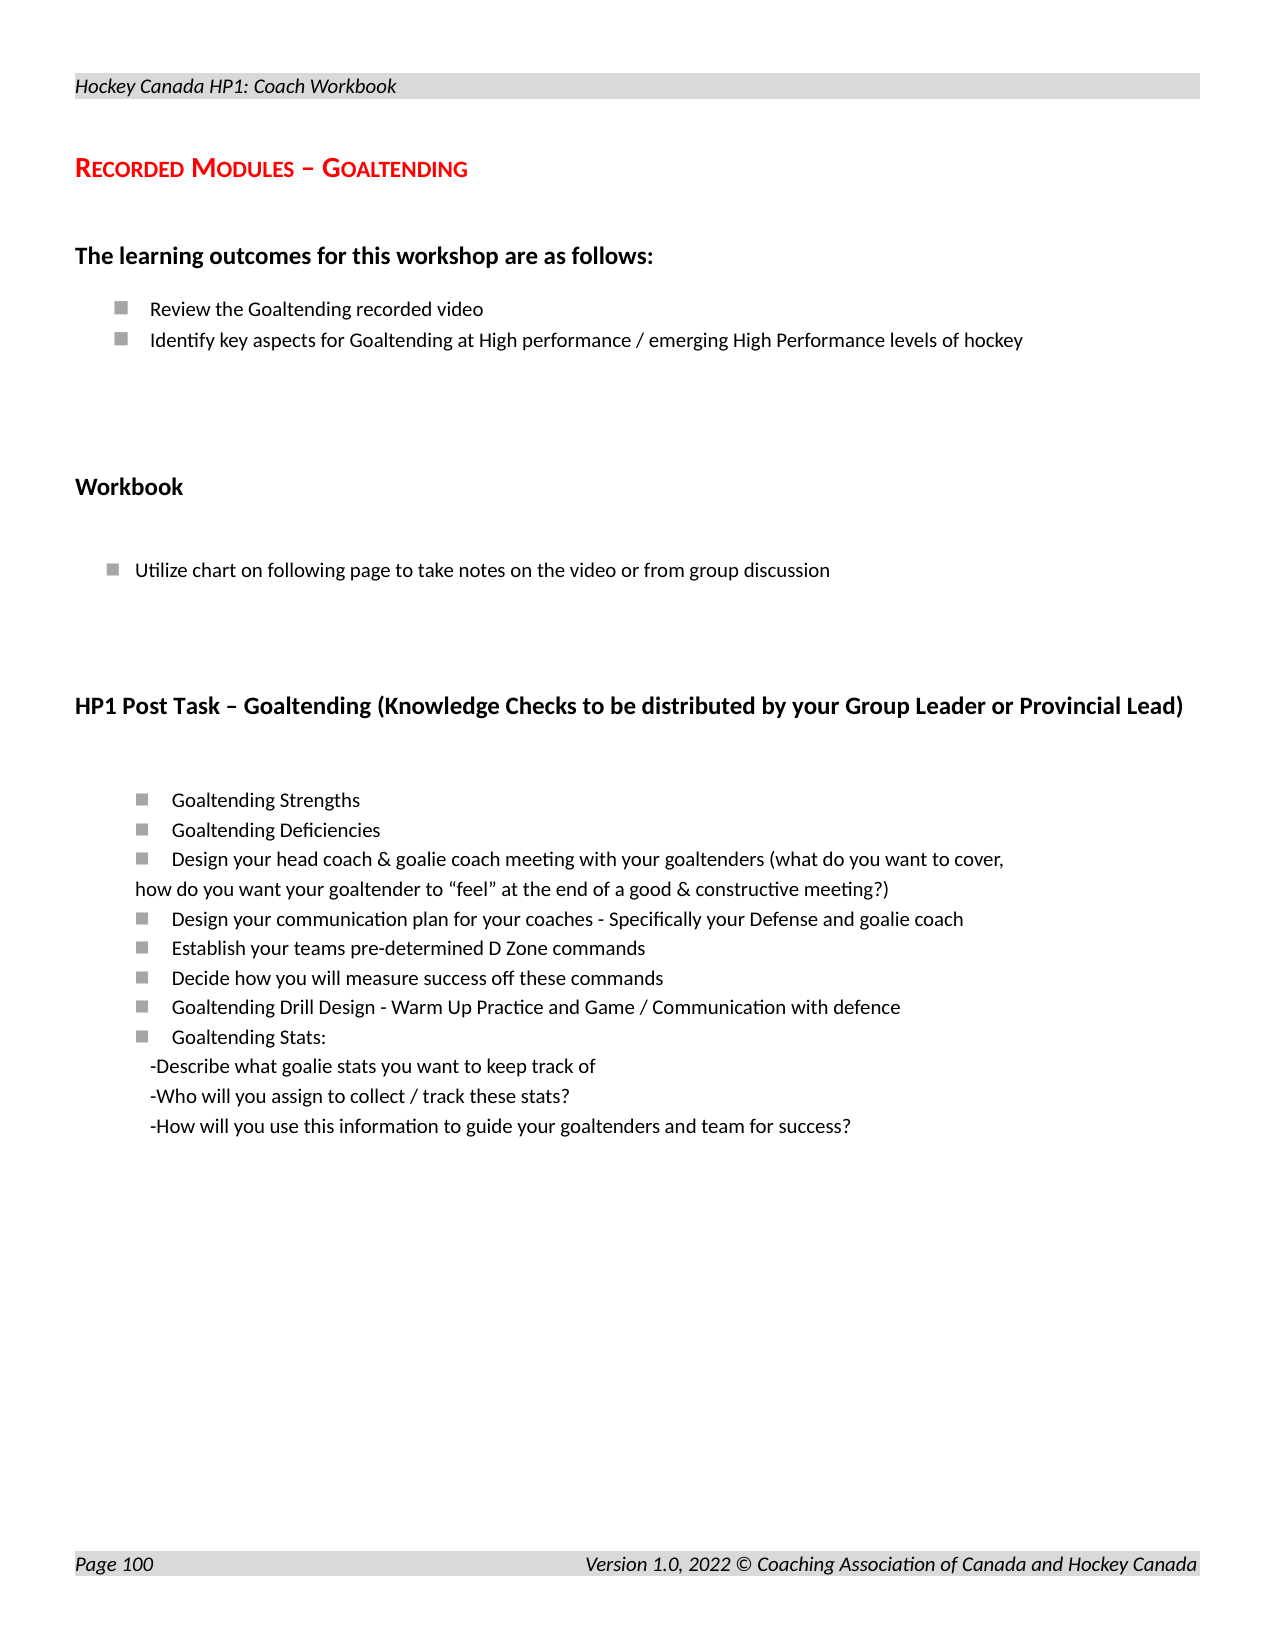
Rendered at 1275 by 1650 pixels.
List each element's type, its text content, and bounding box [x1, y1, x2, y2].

subtitle Recorded Modules – Goaltending [75, 149, 1200, 184]
text HP1 Post Task – Goaltending (Knowledge Checks to be distributed by your Group Leader or Provincial Lead) [75, 690, 1200, 720]
list Goaltending Deficiencies [134, 817, 1200, 842]
list Design your head coach & goalie coach meeting with your goaltenders (what do you want to cover, [134, 847, 1200, 872]
text -Who will you assign to collect / track these stats? [135, 1083, 1200, 1109]
list Design your communication plan for your coaches - Specifically your Defense and goalie coach [134, 906, 1200, 931]
list Decide how you will measure success off these commands [134, 965, 1200, 990]
text how do you want your goaltender to “feel” at the end of a good & constructive meeting?) [135, 876, 1200, 902]
text -How will you use this information to guide your goaltenders and team for success? [135, 1113, 1200, 1138]
list Identify key aspects for Goaltending at High performance / emerging High Performance levels of hockey [112, 328, 1200, 353]
list Goaltending Stats: [134, 1024, 1200, 1049]
list Review the Goaltending recorded video [112, 296, 1200, 321]
text Workbook [75, 471, 1200, 502]
text The learning outcomes for this workshop are as follows: [75, 240, 1200, 271]
list Utilize chart on following page to take notes on the video or from group discussion [105, 557, 1200, 583]
list Goaltending Drill Design - Warm Up Practice and Game / Communication with defence [134, 994, 1200, 1020]
list Goaltending Strengths [134, 787, 1200, 813]
text -Describe what goalie stats you want to keep track of [135, 1054, 1200, 1079]
list Establish your teams pre-determined D Zone commands [134, 935, 1200, 961]
